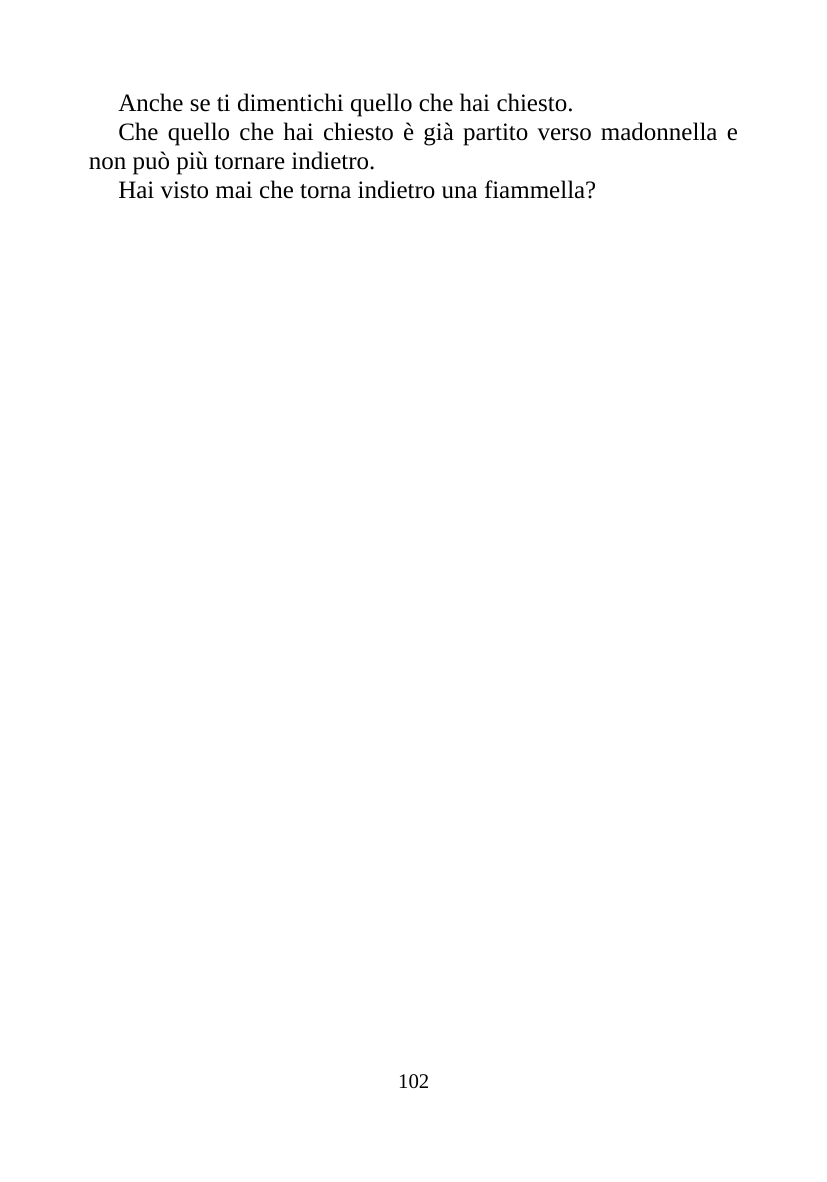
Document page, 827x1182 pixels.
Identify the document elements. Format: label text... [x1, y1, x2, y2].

text Che quello che hai chiesto è già partito verso madonnella e non può più tornare indietro. [88, 117, 738, 175]
text Anche se ti dimentichi quello che hai chiesto. [88, 88, 738, 117]
text Hai visto mai che torna indietro una fiammella? [88, 175, 738, 203]
